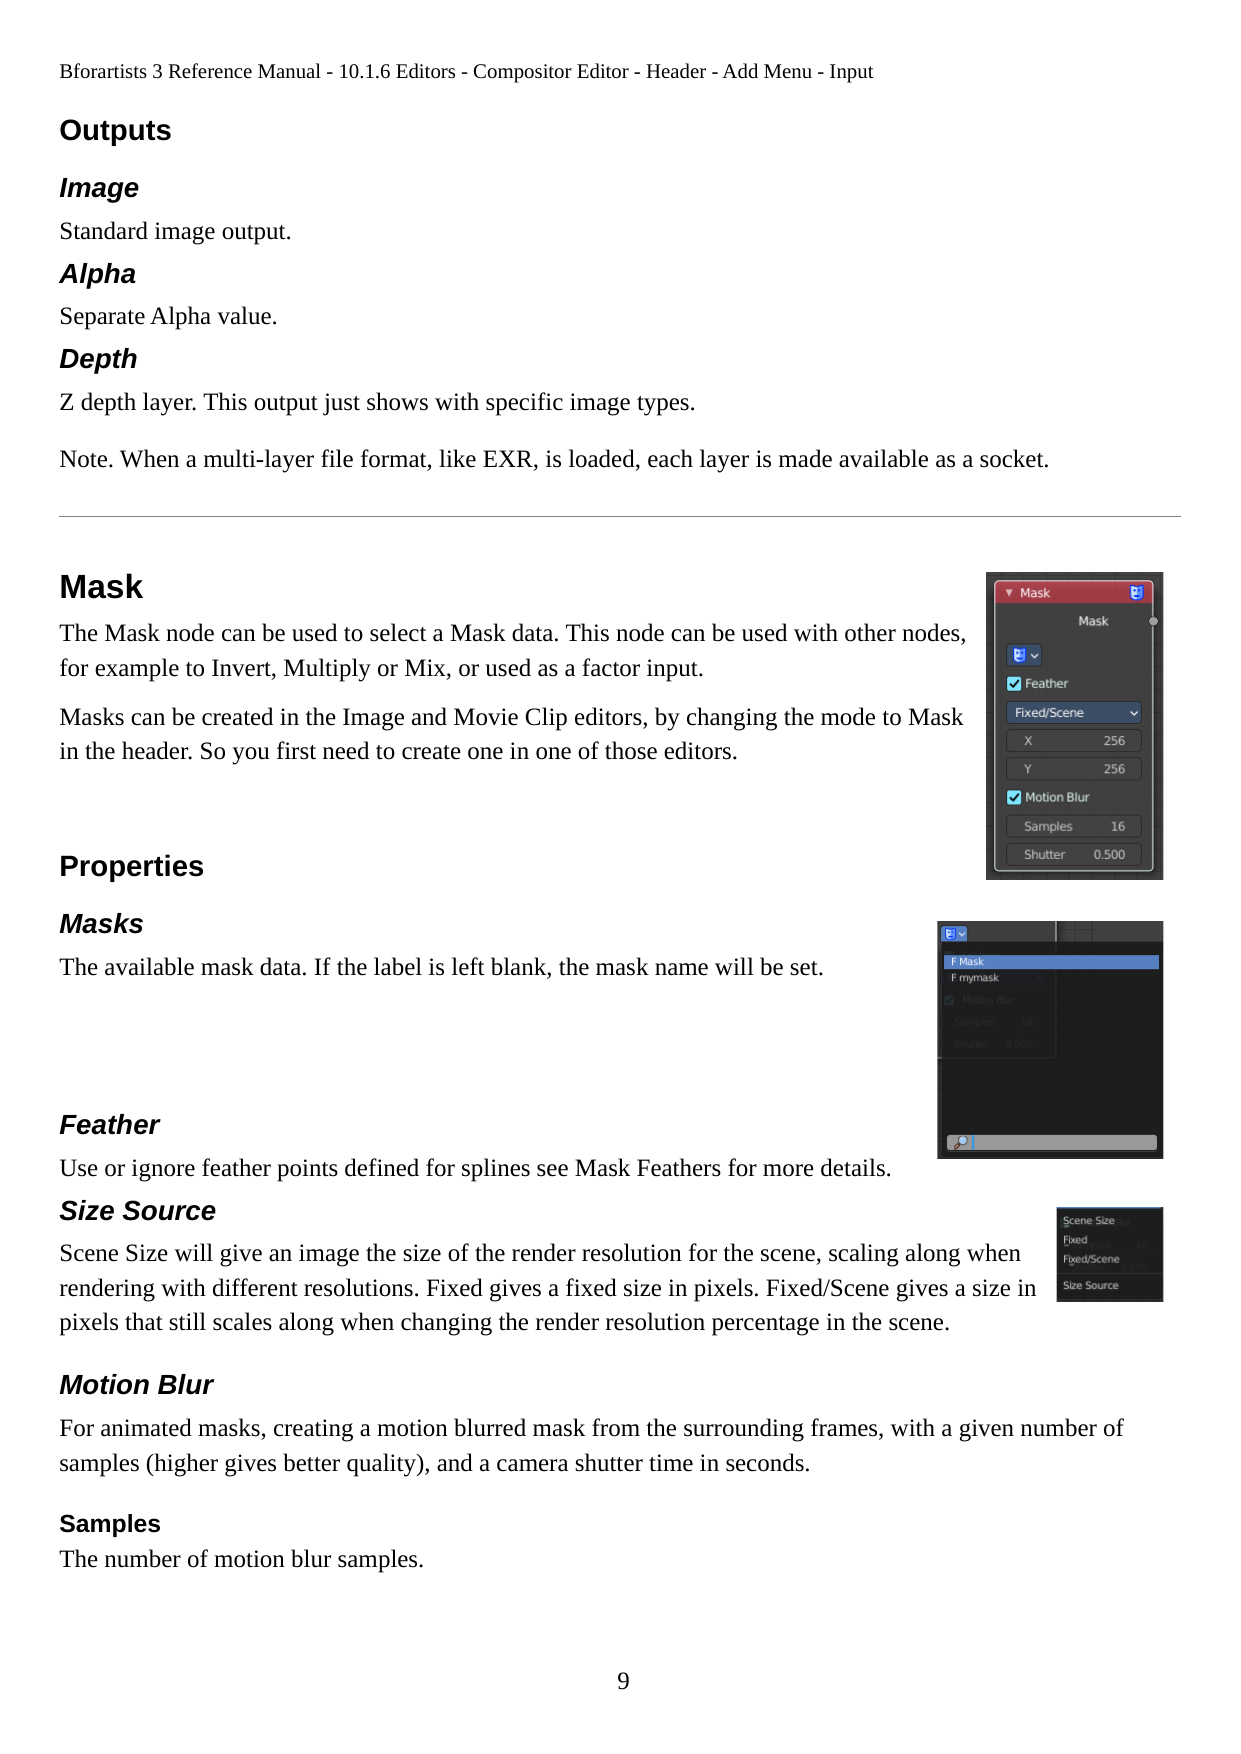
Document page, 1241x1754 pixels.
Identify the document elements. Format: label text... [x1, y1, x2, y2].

text Standard image output. [59, 216, 1181, 244]
text For animated masks, creating a motion blurred mask from the surrounding frames, with a given number of samples (higher gives better quality), and a camera shutter time in seconds. [59, 1413, 1181, 1476]
picture [1056, 1207, 1164, 1302]
subtitle Mask [59, 567, 1181, 606]
text Use or ignore feather points defined for splines see Mask Feathers for more details. [59, 1153, 1181, 1181]
subtitle Masks [59, 908, 1181, 939]
subtitle Outputs [59, 113, 1181, 146]
subtitle Feather [59, 1108, 937, 1140]
picture [937, 921, 1164, 1159]
subtitle Size Source [59, 1194, 1181, 1226]
text Separate Alpha value. [59, 301, 1181, 330]
subtitle Properties [59, 849, 1181, 883]
text Note. When a multi-layer file format, like EXR, is loaded, each layer is made available as a socket. [59, 444, 1181, 473]
subtitle Alpha [59, 257, 1181, 289]
picture [986, 572, 1164, 880]
subtitle Motion Blur [59, 1369, 1181, 1401]
subtitle Image [59, 171, 1181, 203]
subtitle Samples [59, 1509, 1181, 1538]
text The Mask node can be used to select a Mask data. This node can be used with other nodes, for example to Invert, Multiply or Mix, or used as a factor input. [59, 618, 986, 681]
text Scene Size will give an image the size of the render resolution for the scene, scaling along when rendering with different resolutions. Fixed gives a fixed size in pixels. Fixed/Scene gives a size in pixels that still scales along when changing the render resolution percentage in the scene. [59, 1238, 1181, 1336]
subtitle [1164, 1108, 1181, 1140]
subtitle Depth [59, 343, 1181, 374]
text The number of motion blur samples. [59, 1544, 1181, 1573]
text Masks can be created in the Image and Movie Clip editors, by changing the mode to Mask in the header. So you first need to create one in one of those editors. [59, 702, 986, 765]
text The available mask data. If the label is left blank, the mask name will be set. [59, 952, 937, 981]
text Z depth layer. This output just shows with specific image types. [59, 387, 1181, 416]
